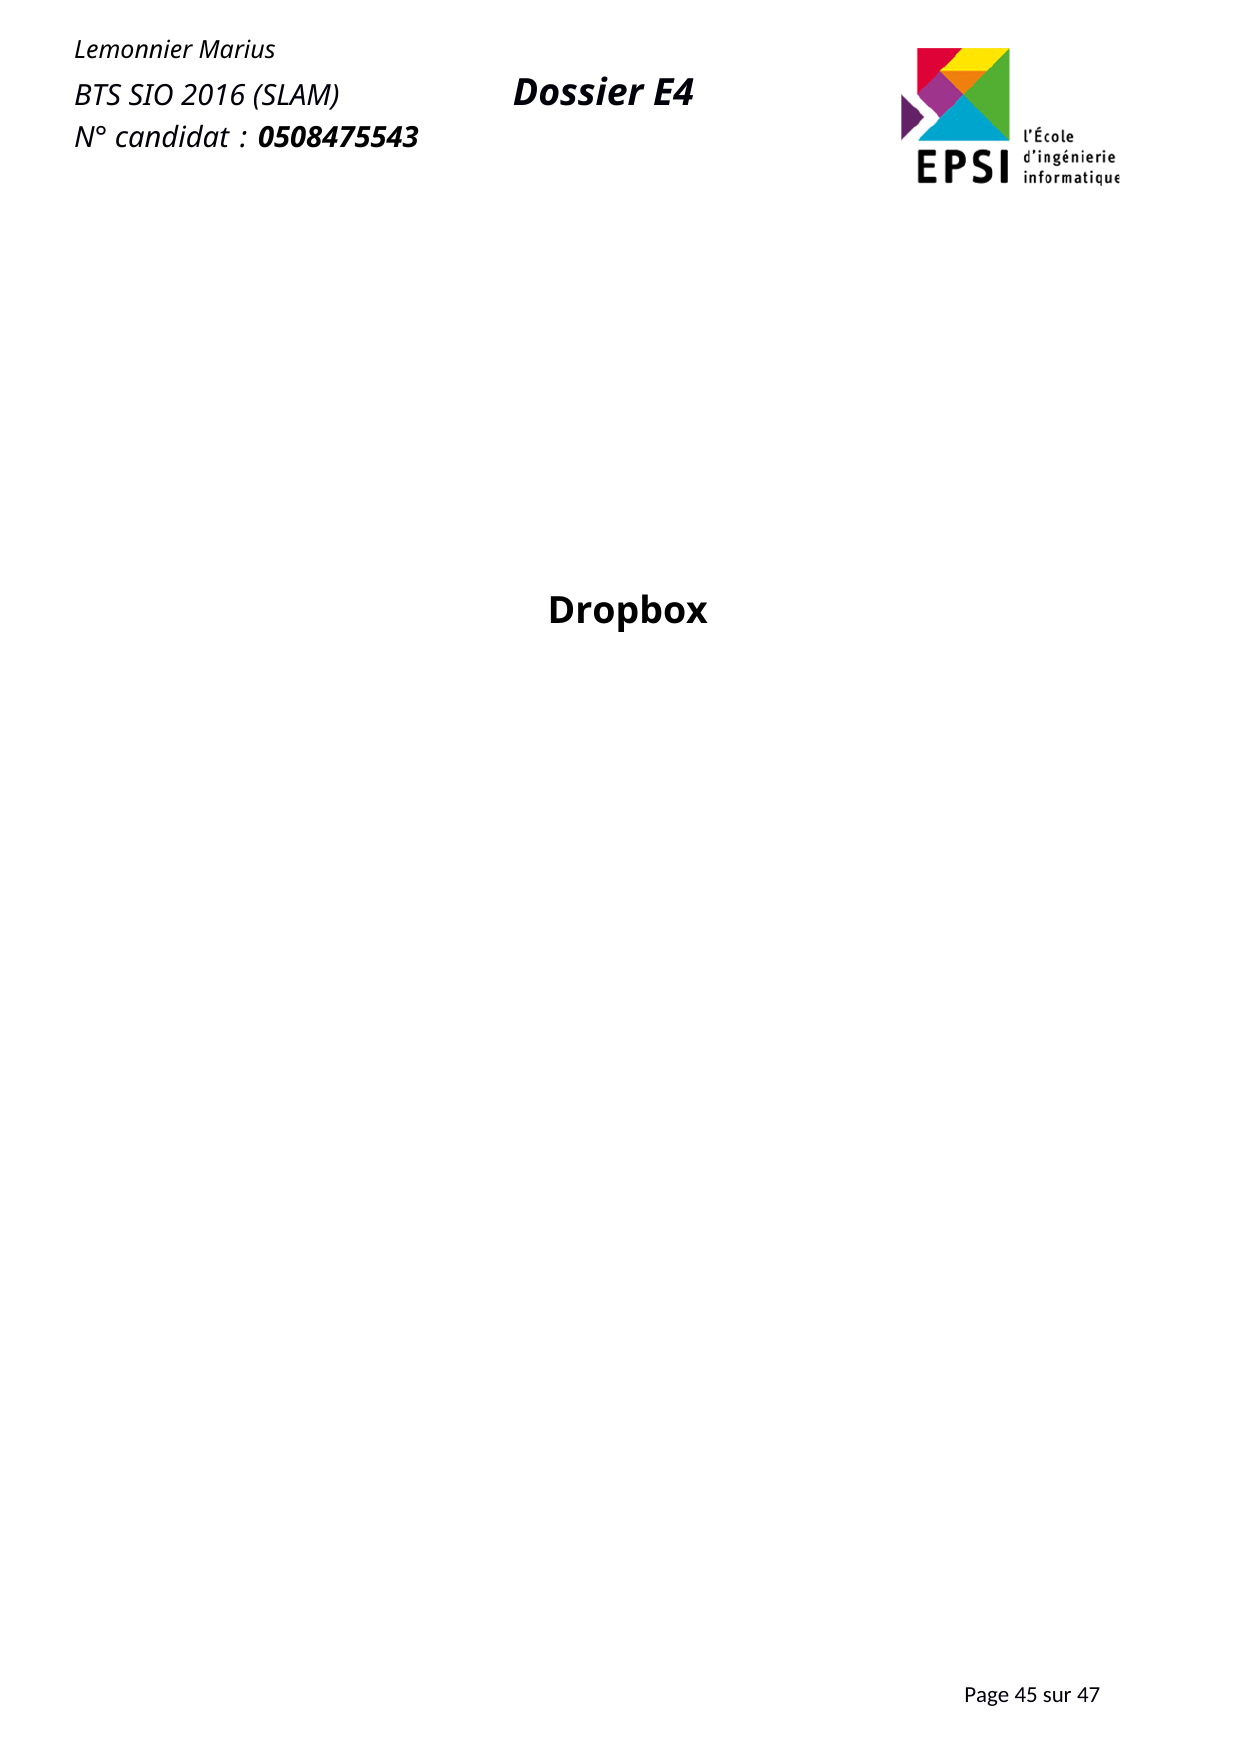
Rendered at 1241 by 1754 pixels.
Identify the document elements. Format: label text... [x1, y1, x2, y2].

subtitle Dropbox [133, 583, 1122, 634]
picture [901, 48, 1120, 186]
